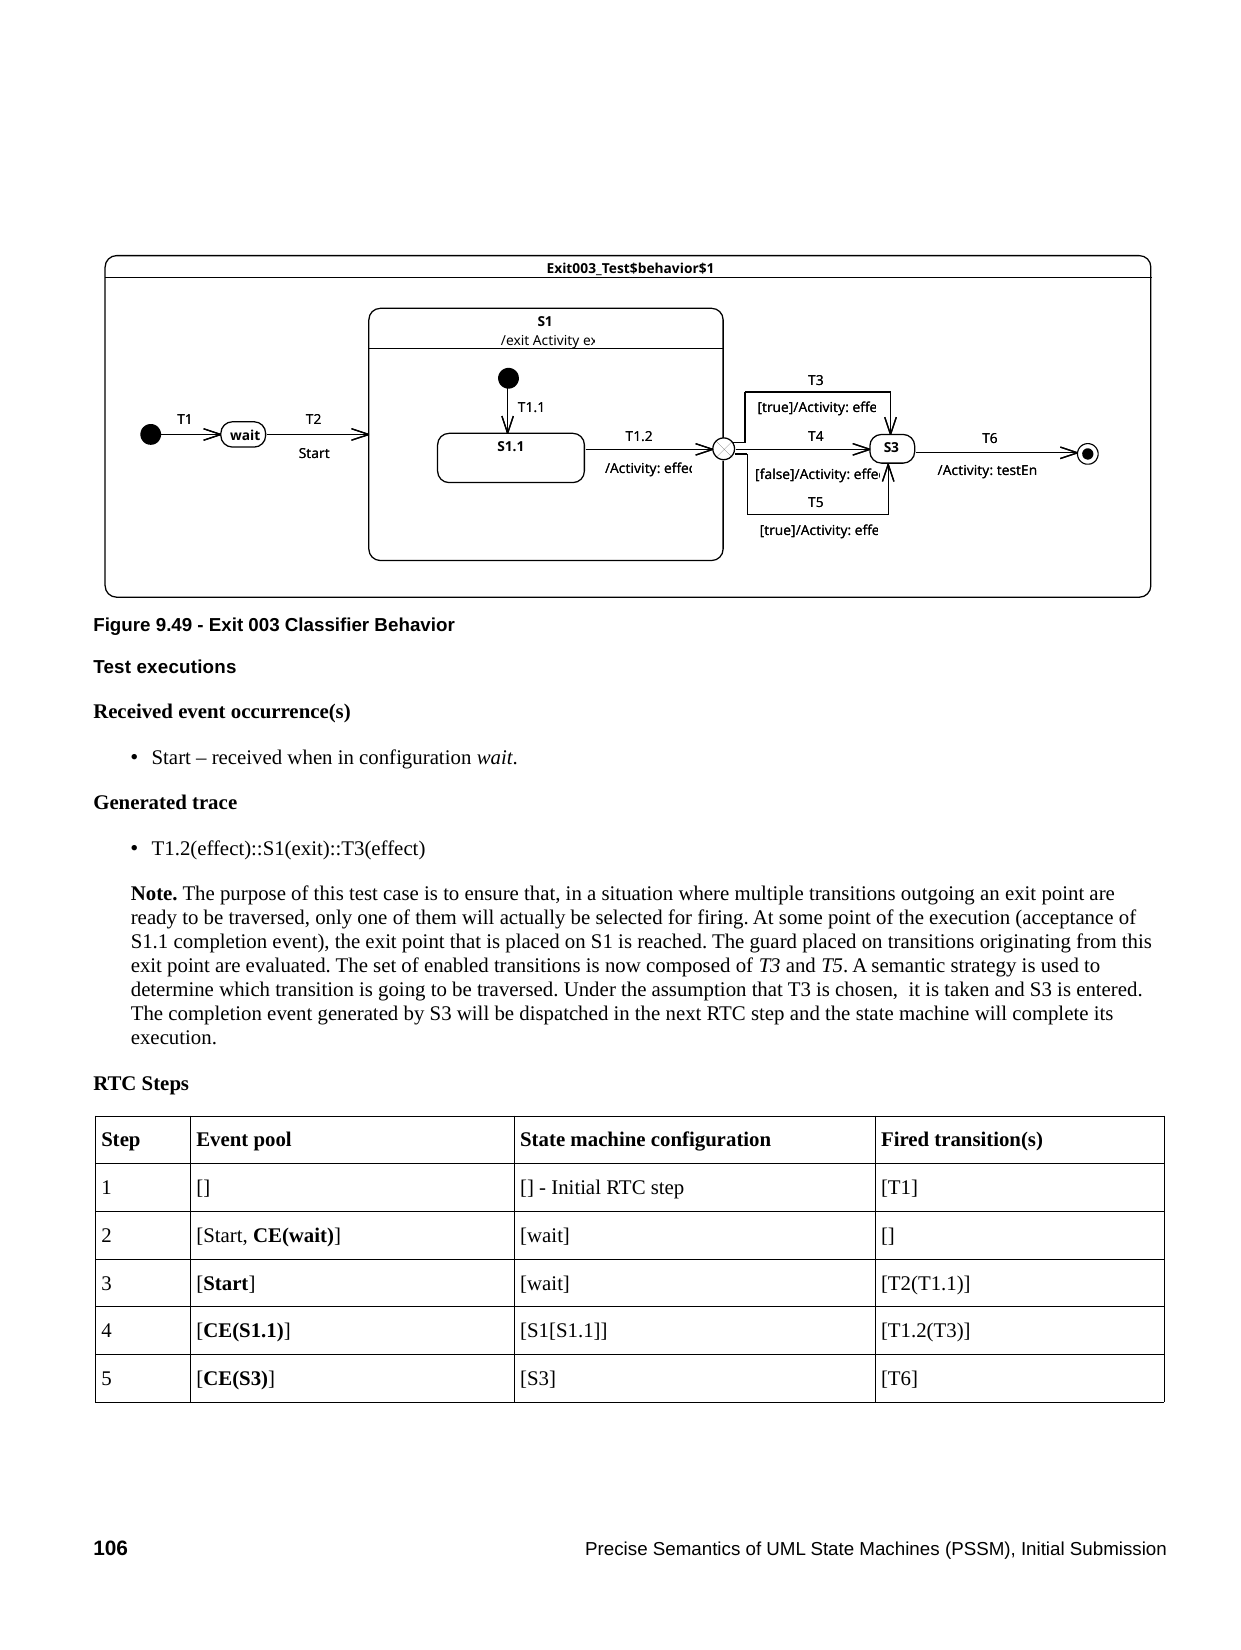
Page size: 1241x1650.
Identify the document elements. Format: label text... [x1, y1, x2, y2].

table_header Fired transition(s) [876, 1117, 1164, 1163]
table_cell [T6] [876, 1355, 1164, 1402]
list Start – received when in configuration wait. [131, 744, 1164, 769]
table_cell [CE(S3)] [191, 1355, 514, 1402]
table_cell [] [191, 1164, 514, 1211]
text Generated trace [93, 790, 1164, 814]
subtitle Test executions [93, 635, 1164, 678]
list T1.2(effect)::S1(exit)::T3(effect) [131, 835, 1164, 860]
table_cell [Start, CE(wait)] [191, 1212, 514, 1259]
table_cell [wait] [515, 1260, 875, 1306]
table_cell 4 [96, 1307, 190, 1354]
table_cell 2 [96, 1212, 190, 1259]
table_cell [CE(S1.1)] [191, 1307, 514, 1354]
table_cell [Start] [191, 1260, 514, 1306]
table_cell 5 [96, 1355, 190, 1402]
table_cell [T2(T1.1)] [876, 1260, 1164, 1306]
text Received event occurrence(s) [93, 699, 1164, 723]
table_header Step [96, 1117, 190, 1163]
table_cell [] [876, 1212, 1164, 1259]
text Note. The purpose of this test case is to ensure that, in a situation where multiple transitions outgoing an exit point are ready to be traversed, only one of them will actually be selected for firing. At some point of the execution (acceptance of S1.1 completion event), the exit point that is placed on S1 is reached. The guard placed on transitions originating from this exit point are evaluated. The set of enabled transitions is now composed of T3 and T5. A semantic strategy is used to determine which transition is going to be traversed. Under the assumption that T3 is chosen, it is taken and S3 is entered. The completion event generated by S3 will be dispatched in the next RTC step and the state machine will complete its execution. [131, 881, 1164, 1049]
subtitle [93, 231, 1164, 243]
table_cell [wait] [515, 1212, 875, 1259]
text RTC Steps [93, 1070, 1164, 1094]
table_cell [S1[S1.1]] [515, 1307, 875, 1354]
table_header State machine configuration [515, 1117, 875, 1163]
table_cell 3 [96, 1260, 190, 1306]
table_cell [] - Initial RTC step [515, 1164, 875, 1211]
table_cell [T1] [876, 1164, 1164, 1211]
table_header Event pool [191, 1117, 514, 1163]
table_cell [T1.2(T3)] [876, 1307, 1164, 1354]
table_cell [S3] [515, 1355, 875, 1402]
text Figure 9.49 - Exit 003 Classifier Behavior [93, 243, 1164, 635]
table_cell 1 [96, 1164, 190, 1211]
